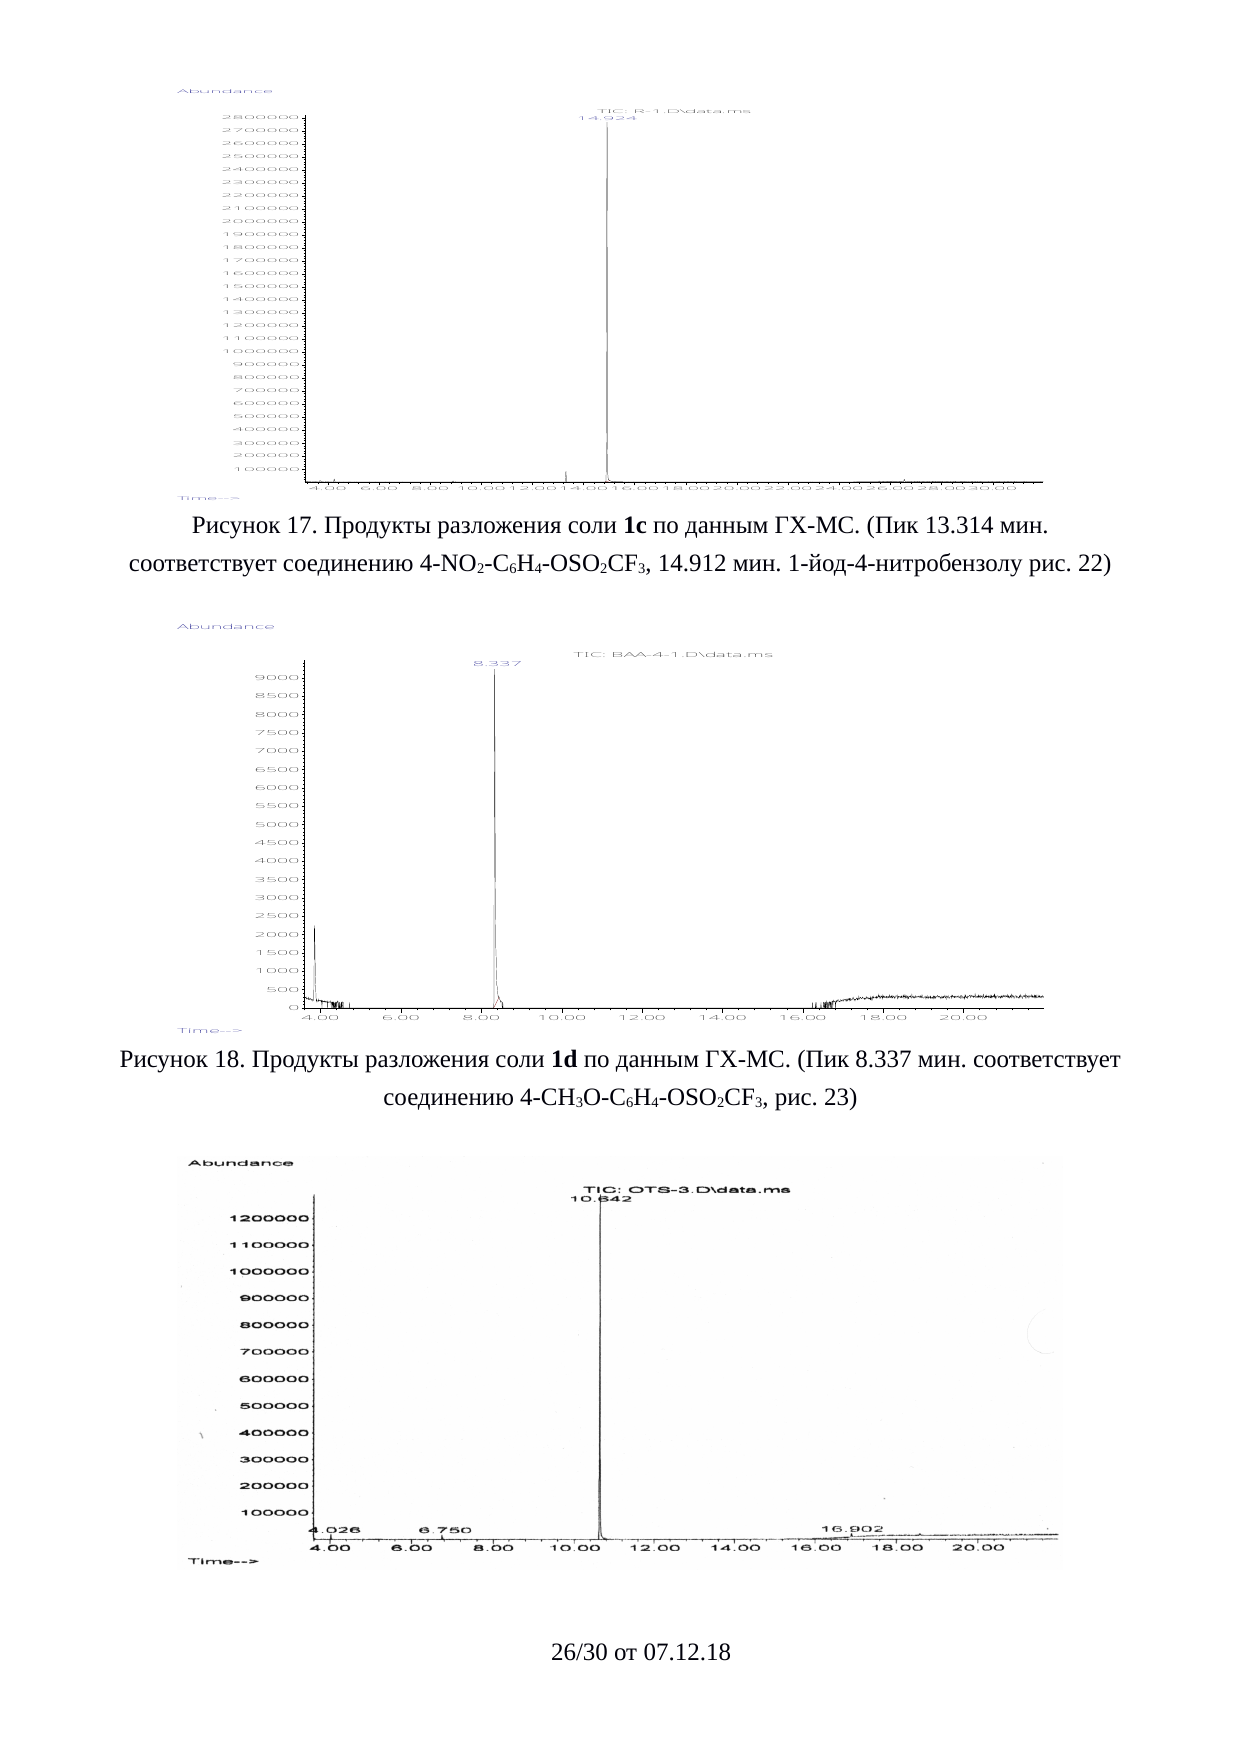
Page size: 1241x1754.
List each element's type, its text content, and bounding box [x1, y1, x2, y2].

text Рисунок 18. Продукты разложения соли 1d по данным ГХ-МС. (Пик 8.337 мин. соответствует соединению 4-CH3О-C6H4-OSO2CF3, рис. 23) [118, 1044, 1122, 1110]
text Рисунок 17. Продукты разложения соли 1c по данным ГХ-МС. (Пик 13.314 мин. соответствует соединению 4-NO2-C6H4-OSO2CF3, 14.912 мин. 1-йод-4-нитробензолу рис. 22) [118, 511, 1122, 577]
picture [177, 1156, 1063, 1570]
